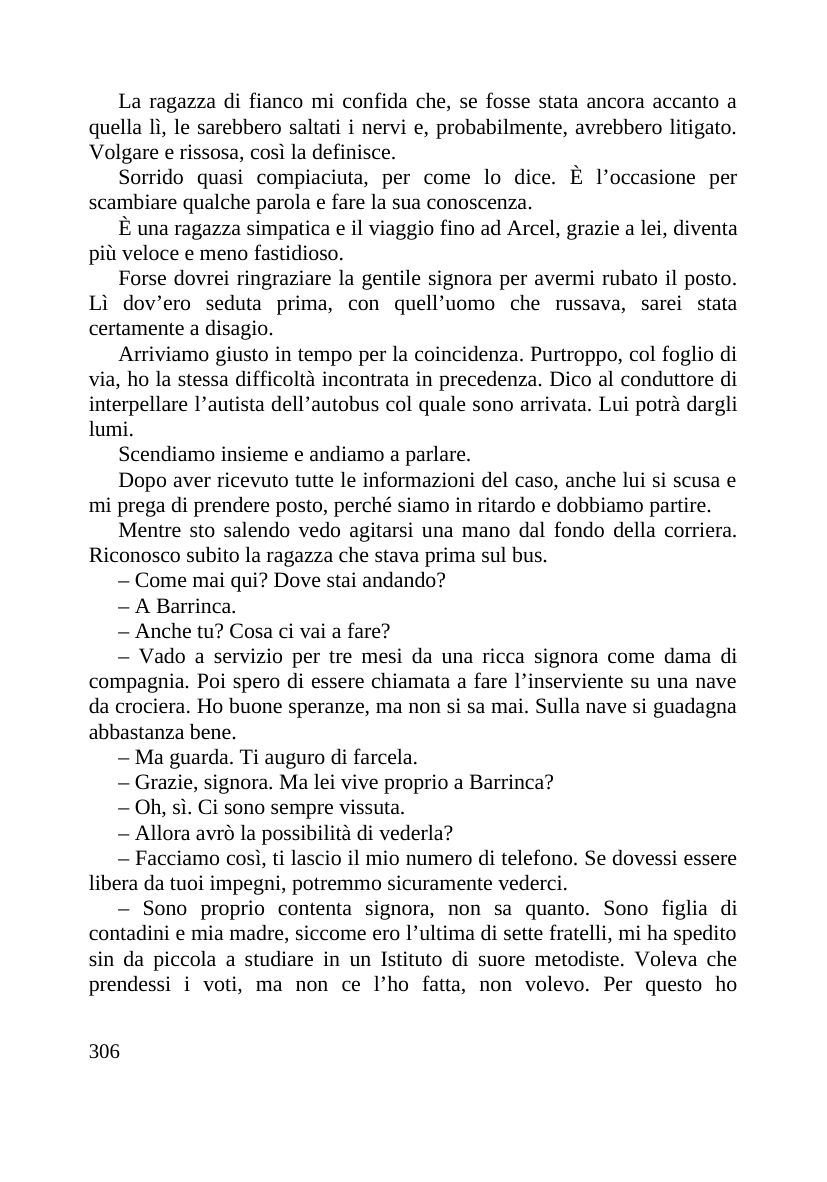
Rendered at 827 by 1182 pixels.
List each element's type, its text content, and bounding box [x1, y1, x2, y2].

text – Vado a servizio per tre mesi da una ricca signora come dama di compagnia. Poi spero di essere chiamata a fare l’inserviente su una nave da crociera. Ho buone speranze, ma non si sa mai. Sulla nave si guadagna abbastanza bene. [88, 643, 738, 744]
text – Facciamo così, ti lascio il mio numero di telefono. Se dovessi essere libera da tuoi impegni, potremmo sicuramente vederci. [88, 845, 738, 895]
text Sorrido quasi compiaciuta, per come lo dice. È l’occasione per scambiare qualche parola e fare la sua conoscenza. [88, 164, 738, 214]
text È una ragazza simpatica e il viaggio fino ad Arcel, grazie a lei, diventa più veloce e meno fastidioso. [88, 214, 738, 265]
text – Come mai qui? Dove stai andando? [88, 567, 738, 593]
text Mentre sto salendo vedo agitarsi una mano dal fondo della corriera. Riconosco subito la ragazza che stava prima sul bus. [88, 517, 738, 567]
text – Sono proprio contenta signora, non sa quanto. Sono figlia di contadini e mia madre, siccome ero l’ultima di sette fratelli, mi ha spedito sin da piccola a studiare in un Istituto di suore metodiste. Voleva che prendessi i voti, ma non ce l’ho fatta, non volevo. Per questo ho [88, 895, 738, 996]
text – Grazie, signora. Ma lei vive proprio a Barrinca? [88, 769, 738, 794]
text Arriviamo giusto in tempo per la coincidenza. Purtroppo, col foglio di via, ho la stessa difficoltà incontrata in precedenza. Dico al conduttore di interpellare l’autista dell’autobus col quale sono arrivata. Lui potrà dargli lumi. [88, 341, 738, 441]
text Scendiamo insieme e andiamo a parlare. [88, 441, 738, 467]
text Forse dovrei ringraziare la gentile signora per avermi rubato il posto. Lì dov’ero seduta prima, con quell’uomo che russava, sarei stata certamente a disagio. [88, 265, 738, 341]
text La ragazza di fianco mi confida che, se fosse stata ancora accanto a quella lì, le sarebbero saltati i nervi e, probabilmente, avrebbero litigato. Volgare e rissosa, così la definisce. [88, 88, 738, 164]
text – Allora avrò la possibilità di vederla? [88, 819, 738, 845]
text – Ma guarda. Ti auguro di farcela. [88, 744, 738, 769]
text Dopo aver ricevuto tutte le informazioni del caso, anche lui si scusa e mi prega di prendere posto, perché siamo in ritardo e dobbiamo partire. [88, 467, 738, 517]
text – Oh, sì. Ci sono sempre vissuta. [88, 794, 738, 819]
text – A Barrinca. [88, 593, 738, 618]
text – Anche tu? Cosa ci vai a fare? [88, 618, 738, 643]
